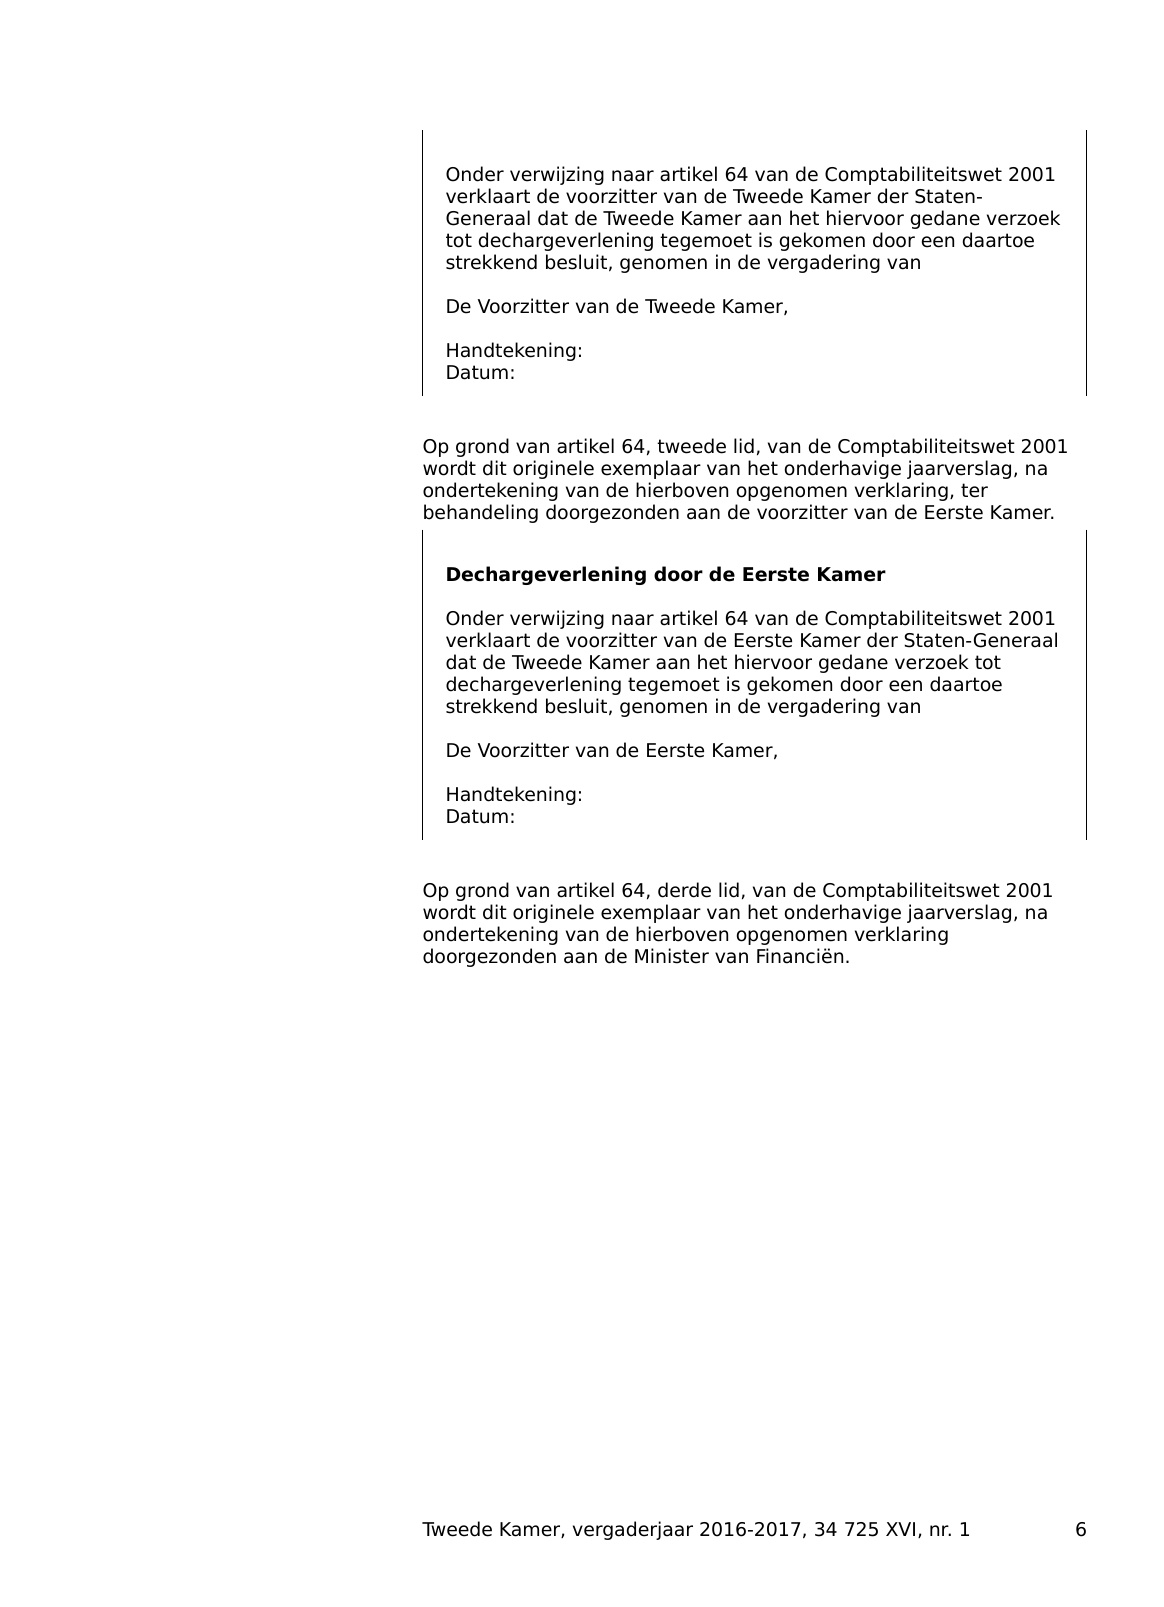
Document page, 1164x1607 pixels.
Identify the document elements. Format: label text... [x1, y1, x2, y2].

text Op grond van artikel 64, tweede lid, van de Comptabiliteitswet 2001 wordt dit originele exemplaar van het onderhavige jaarverslag, na ondertekening van de hierboven opgenomen verklaring, ter behandeling doorgezonden aan de voorzitter van de Eerste Kamer. [422, 436, 1087, 524]
text Op grond van artikel 64, derde lid, van de Comptabiliteitswet 2001 wordt dit originele exemplaar van het onderhavige jaarverslag, na ondertekening van de hierboven opgenomen verklaring doorgezonden aan de Minister van Financiën. [422, 879, 1087, 967]
table_header Onder verwijzing naar artikel 64 van de Comptabiliteitswet 2001 verklaart de voorzitter van de Tweede Kamer der Staten-Generaal dat de Tweede Kamer aan het hiervoor gedane verzoek tot dechargeverlening tegemoet is gekomen door een daartoe strekkend besluit, genomen in de vergadering van De Voorzitter van de Tweede Kamer, Handtekening: Datum: [423, 130, 1086, 396]
table_header Dechargeverlening door de Eerste Kamer Onder verwijzing naar artikel 64 van de Comptabiliteitswet 2001 verklaart de voorzitter van de Eerste Kamer der Staten-Generaal dat de Tweede Kamer aan het hiervoor gedane verzoek tot dechargeverlening tegemoet is gekomen door een daartoe strekkend besluit, genomen in de vergadering van De Voorzitter van de Eerste Kamer, Handtekening: Datum: [423, 530, 1086, 840]
